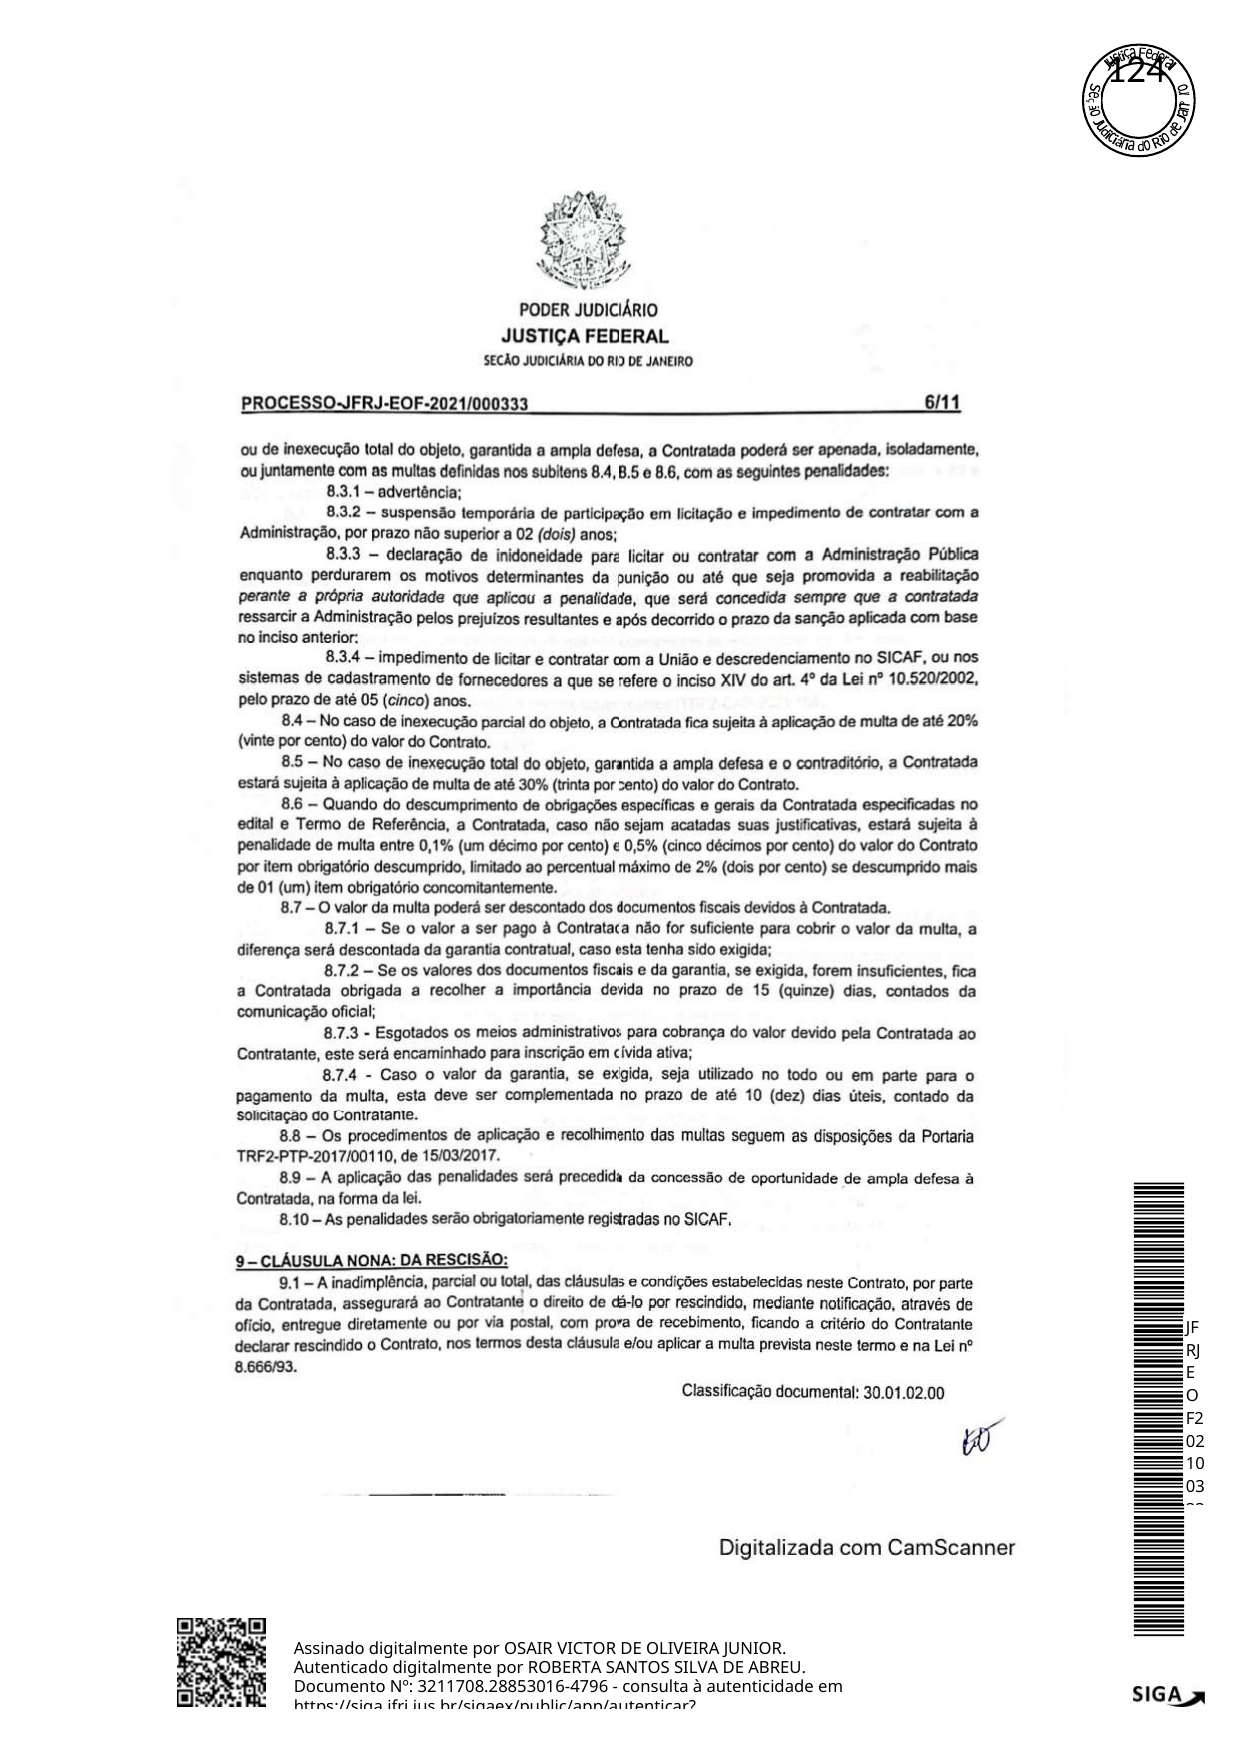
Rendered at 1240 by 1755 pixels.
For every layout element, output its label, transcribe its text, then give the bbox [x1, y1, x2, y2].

text ç [1085, 98, 1099, 106]
text JFRJEOF202100333V01 [1186, 1316, 1206, 1504]
text e [1179, 97, 1193, 105]
